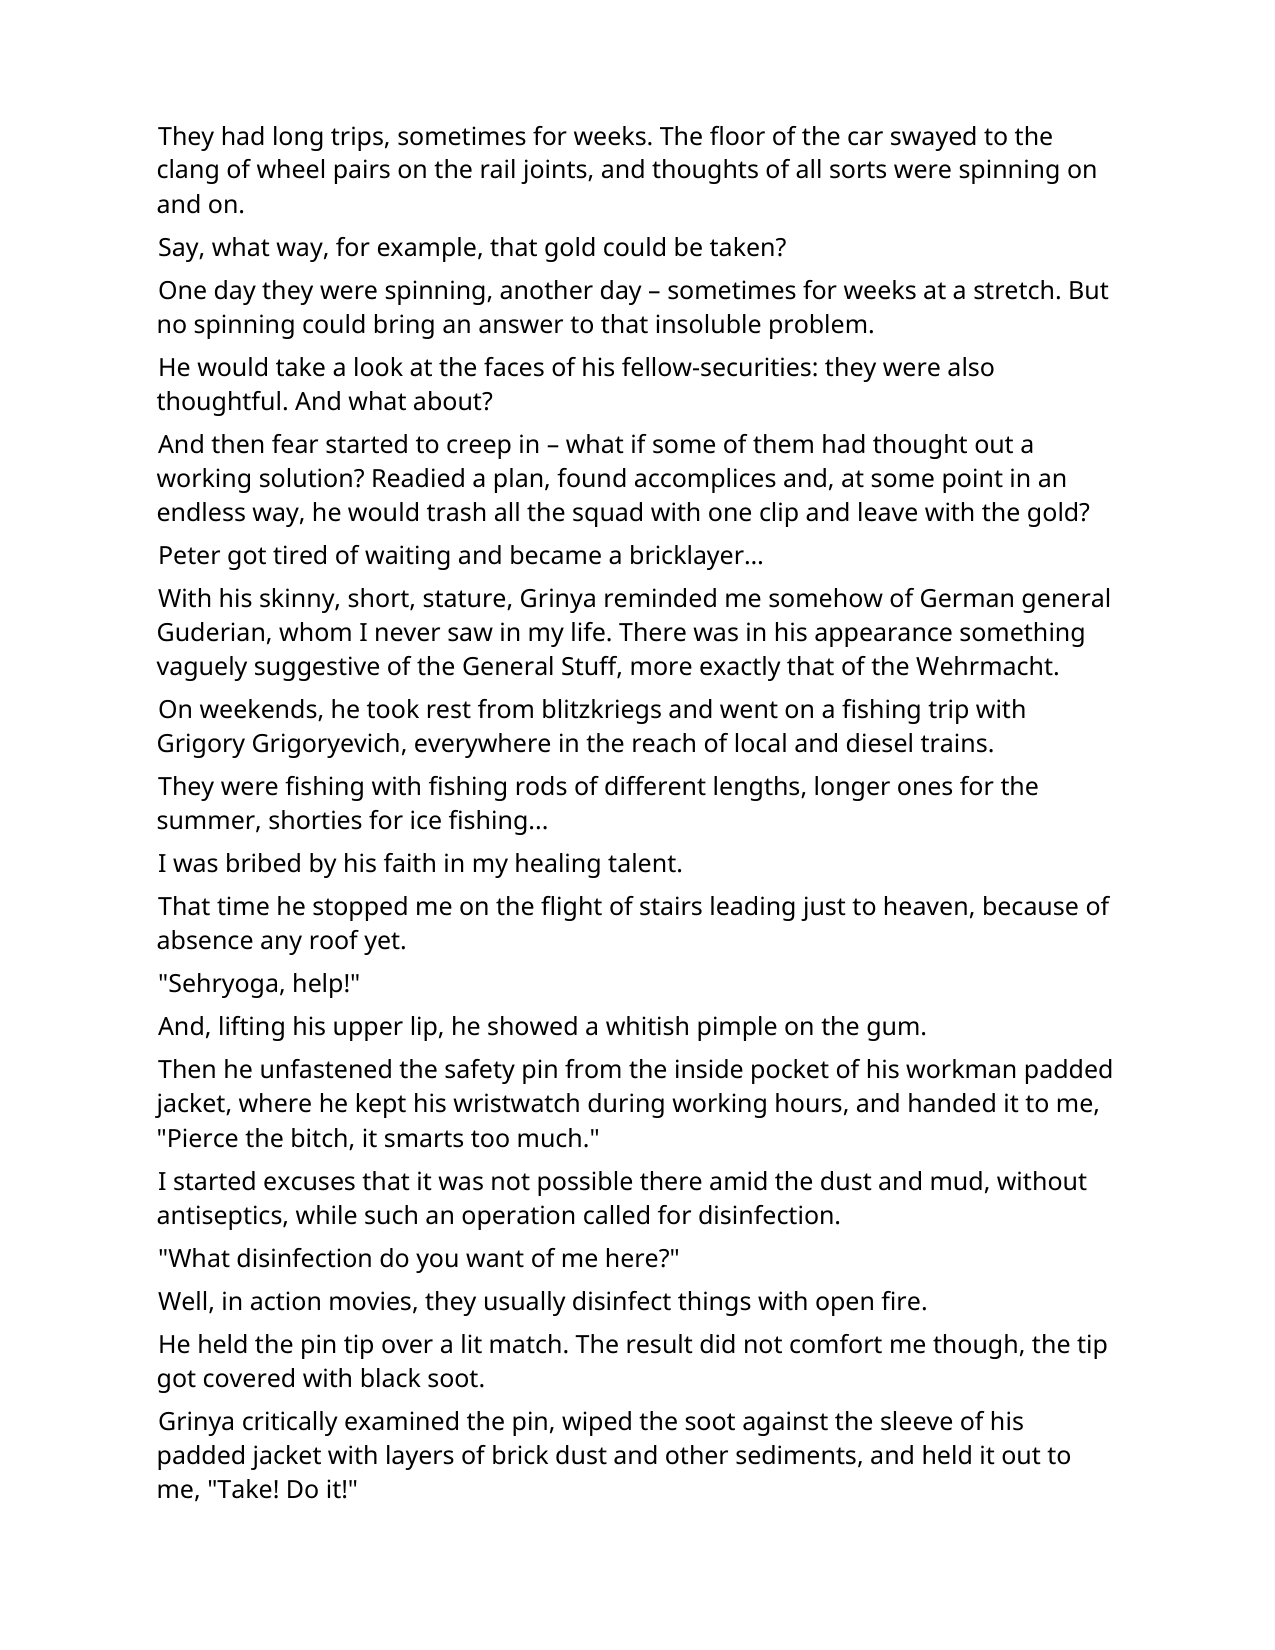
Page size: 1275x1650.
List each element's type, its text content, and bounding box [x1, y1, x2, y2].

text Grinya critically examined the pin, wiped the soot against the sleeve of his padded jacket with layers of brick dust and other sediments, and held it out to me, "Take! Do it!" [156, 1403, 1118, 1506]
text And, lifting his upper lip, he showed a whitish pimple on the gum. [156, 1009, 1118, 1043]
text With his skinny, short, stature, Grinya reminded me somehow of German general Guderian, whom I never saw in my life. There was in his appearance something vaguely suggestive of the General Stuff, more exactly that of the Wehrmacht. [156, 581, 1118, 683]
text That time he stopped me on the flight of stairs leading just to heaven, because of absence any roof yet. [156, 889, 1118, 957]
text He would take a look at the faces of his fellow-securities: they were also thoughtful. And what about? [156, 349, 1118, 417]
text They had long trips, sometimes for weeks. The floor of the car swayed to the clang of wheel pairs on the rail joints, and thoughts of all sorts were spinning on and on. [156, 118, 1118, 220]
text Peter got tired of waiting and became a bricklayer… [156, 538, 1118, 572]
text Say, what way, for example, that gold could be taken? [156, 229, 1118, 263]
text "Sehryoga, help!" [156, 966, 1118, 1000]
text One day they were spinning, another day – sometimes for weeks at a stretch. But no spinning could bring an answer to that insoluble problem. [156, 272, 1118, 340]
text I was bribed by his faith in my healing talent. [156, 846, 1118, 880]
text They were fishing with fishing rods of different lengths, longer ones for the summer, shorties for ice fishing... [156, 769, 1118, 837]
text "What disinfection do you want of me here?" [156, 1240, 1118, 1274]
text Well, in action movies, they usually disinfect things with open fire. [156, 1283, 1118, 1317]
text He held the pin tip over a lit match. The result did not comfort me though, the tip got covered with black soot. [156, 1326, 1118, 1394]
text Then he unfastened the safety pin from the inside pocket of his workman padded jacket, where he kept his wristwatch during working hours, and handed it to me, "Pierce the bitch, it smarts too much." [156, 1052, 1118, 1154]
text On weekends, he took rest from blitzkriegs and went on a fishing trip with Grigory Grigoryevich, everywhere in the reach of local and diesel trains. [156, 692, 1118, 760]
text And then fear started to creep in – what if some of them had thought out a working solution? Readied a plan, found accomplices and, at some point in an endless way, he would trash all the squad with one clip and leave with the gold? [156, 426, 1118, 529]
text I started excuses that it was not possible there amid the dust and mud, without antiseptics, while such an operation called for disinfection. [156, 1163, 1118, 1231]
